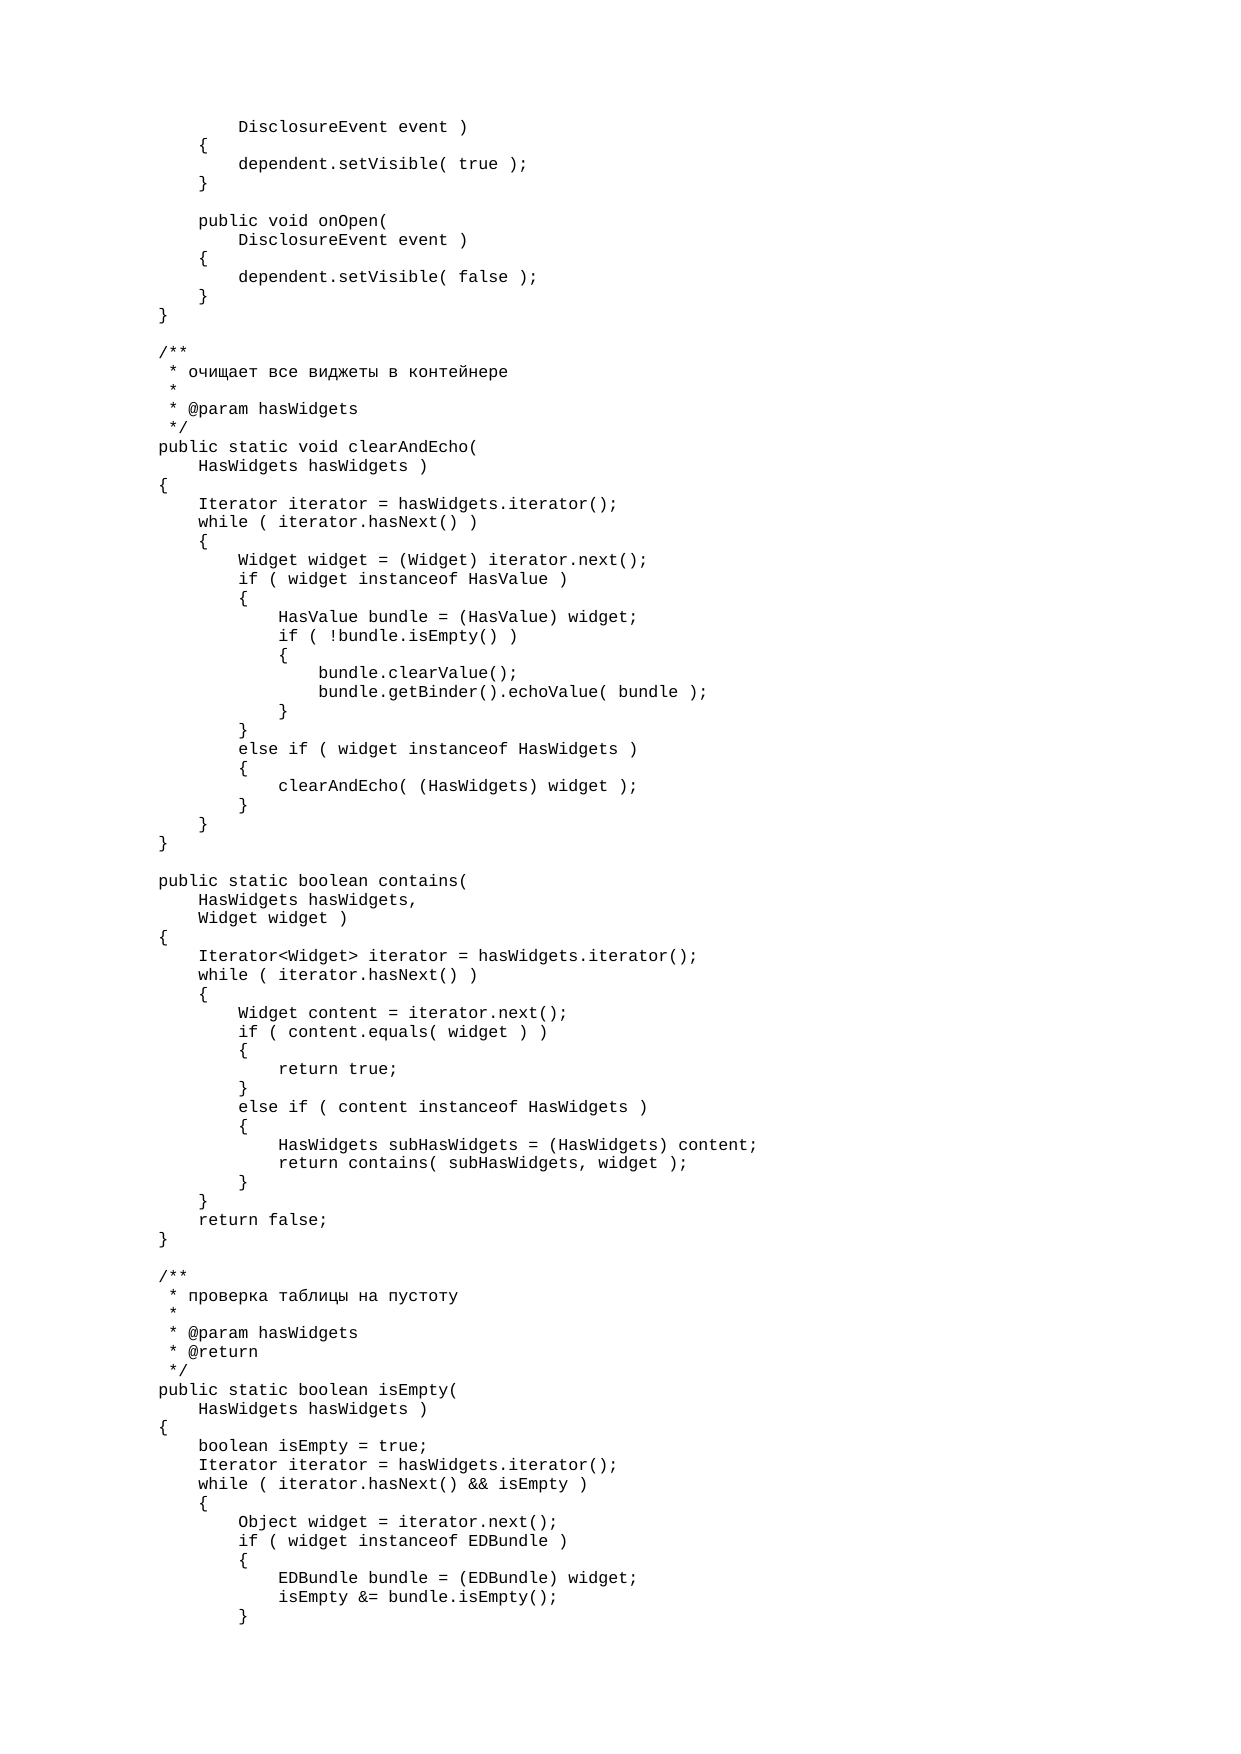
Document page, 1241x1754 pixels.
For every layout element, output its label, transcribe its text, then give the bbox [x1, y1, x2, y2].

text { [118, 1494, 1122, 1513]
text } [118, 1193, 1122, 1212]
text } [118, 1231, 1122, 1249]
text */ [118, 1362, 1122, 1381]
text } [118, 1080, 1122, 1098]
text } [118, 1608, 1122, 1626]
text Object widget = iterator.next(); [118, 1513, 1122, 1532]
text /** [118, 344, 1122, 363]
text * @param hasWidgets [118, 1325, 1122, 1344]
text DisclosureEvent event ) [118, 118, 1122, 137]
text bundle.clearValue(); [118, 665, 1122, 684]
text Iterator iterator = hasWidgets.iterator(); [118, 495, 1122, 514]
text dependent.setVisible( true ); [118, 156, 1122, 175]
text { [118, 985, 1122, 1004]
text } [118, 288, 1122, 307]
text if ( !bundle.isEmpty() ) [118, 627, 1122, 646]
text DisclosureEvent event ) [118, 231, 1122, 250]
text public void onOpen( [118, 212, 1122, 231]
text * проверка таблицы на пустоту [118, 1287, 1122, 1306]
text } [118, 721, 1122, 740]
text boolean isEmpty = true; [118, 1438, 1122, 1457]
text { [118, 1419, 1122, 1438]
text } [118, 834, 1122, 853]
text * @return [118, 1344, 1122, 1362]
text EDBundle bundle = (EDBundle) widget; [118, 1570, 1122, 1589]
text } [118, 816, 1122, 834]
text HasWidgets subHasWidgets = (HasWidgets) content; [118, 1136, 1122, 1155]
text bundle.getBinder().echoValue( bundle ); [118, 684, 1122, 703]
text return false; [118, 1212, 1122, 1231]
text if ( content.equals( widget ) ) [118, 1023, 1122, 1042]
text public static void clearAndEcho( [118, 439, 1122, 457]
text Widget widget ) [118, 910, 1122, 929]
text { [118, 929, 1122, 948]
text Iterator<Widget> iterator = hasWidgets.iterator(); [118, 948, 1122, 967]
text Widget widget = (Widget) iterator.next(); [118, 552, 1122, 571]
text Iterator iterator = hasWidgets.iterator(); [118, 1457, 1122, 1476]
text else if ( widget instanceof HasWidgets ) [118, 740, 1122, 759]
text */ [118, 420, 1122, 439]
text { [118, 646, 1122, 665]
text HasWidgets hasWidgets ) [118, 457, 1122, 476]
text * [118, 382, 1122, 401]
text while ( iterator.hasNext() ) [118, 514, 1122, 533]
text isEmpty &= bundle.isEmpty(); [118, 1589, 1122, 1608]
text * [118, 1306, 1122, 1325]
text else if ( content instanceof HasWidgets ) [118, 1098, 1122, 1117]
text /** [118, 1268, 1122, 1287]
text HasValue bundle = (HasValue) widget; [118, 608, 1122, 627]
text { [118, 1117, 1122, 1136]
text } [118, 175, 1122, 193]
text Widget content = iterator.next(); [118, 1004, 1122, 1023]
text { [118, 250, 1122, 269]
text return contains( subHasWidgets, widget ); [118, 1155, 1122, 1174]
text } [118, 703, 1122, 721]
text } [118, 307, 1122, 326]
text public static boolean isEmpty( [118, 1381, 1122, 1400]
text if ( widget instanceof EDBundle ) [118, 1532, 1122, 1551]
text { [118, 1042, 1122, 1061]
text * @param hasWidgets [118, 401, 1122, 420]
text } [118, 1174, 1122, 1193]
text if ( widget instanceof HasValue ) [118, 571, 1122, 589]
text { [118, 589, 1122, 608]
text { [118, 1551, 1122, 1570]
text } [118, 797, 1122, 816]
text public static boolean contains( [118, 872, 1122, 891]
text while ( iterator.hasNext() ) [118, 967, 1122, 985]
text { [118, 476, 1122, 495]
text HasWidgets hasWidgets, [118, 891, 1122, 910]
text { [118, 533, 1122, 552]
text dependent.setVisible( false ); [118, 269, 1122, 288]
text { [118, 137, 1122, 156]
text return true; [118, 1061, 1122, 1080]
text clearAndEcho( (HasWidgets) widget ); [118, 778, 1122, 797]
text * очищает все виджеты в контейнере [118, 363, 1122, 382]
text { [118, 759, 1122, 778]
text while ( iterator.hasNext() && isEmpty ) [118, 1476, 1122, 1494]
text HasWidgets hasWidgets ) [118, 1400, 1122, 1419]
